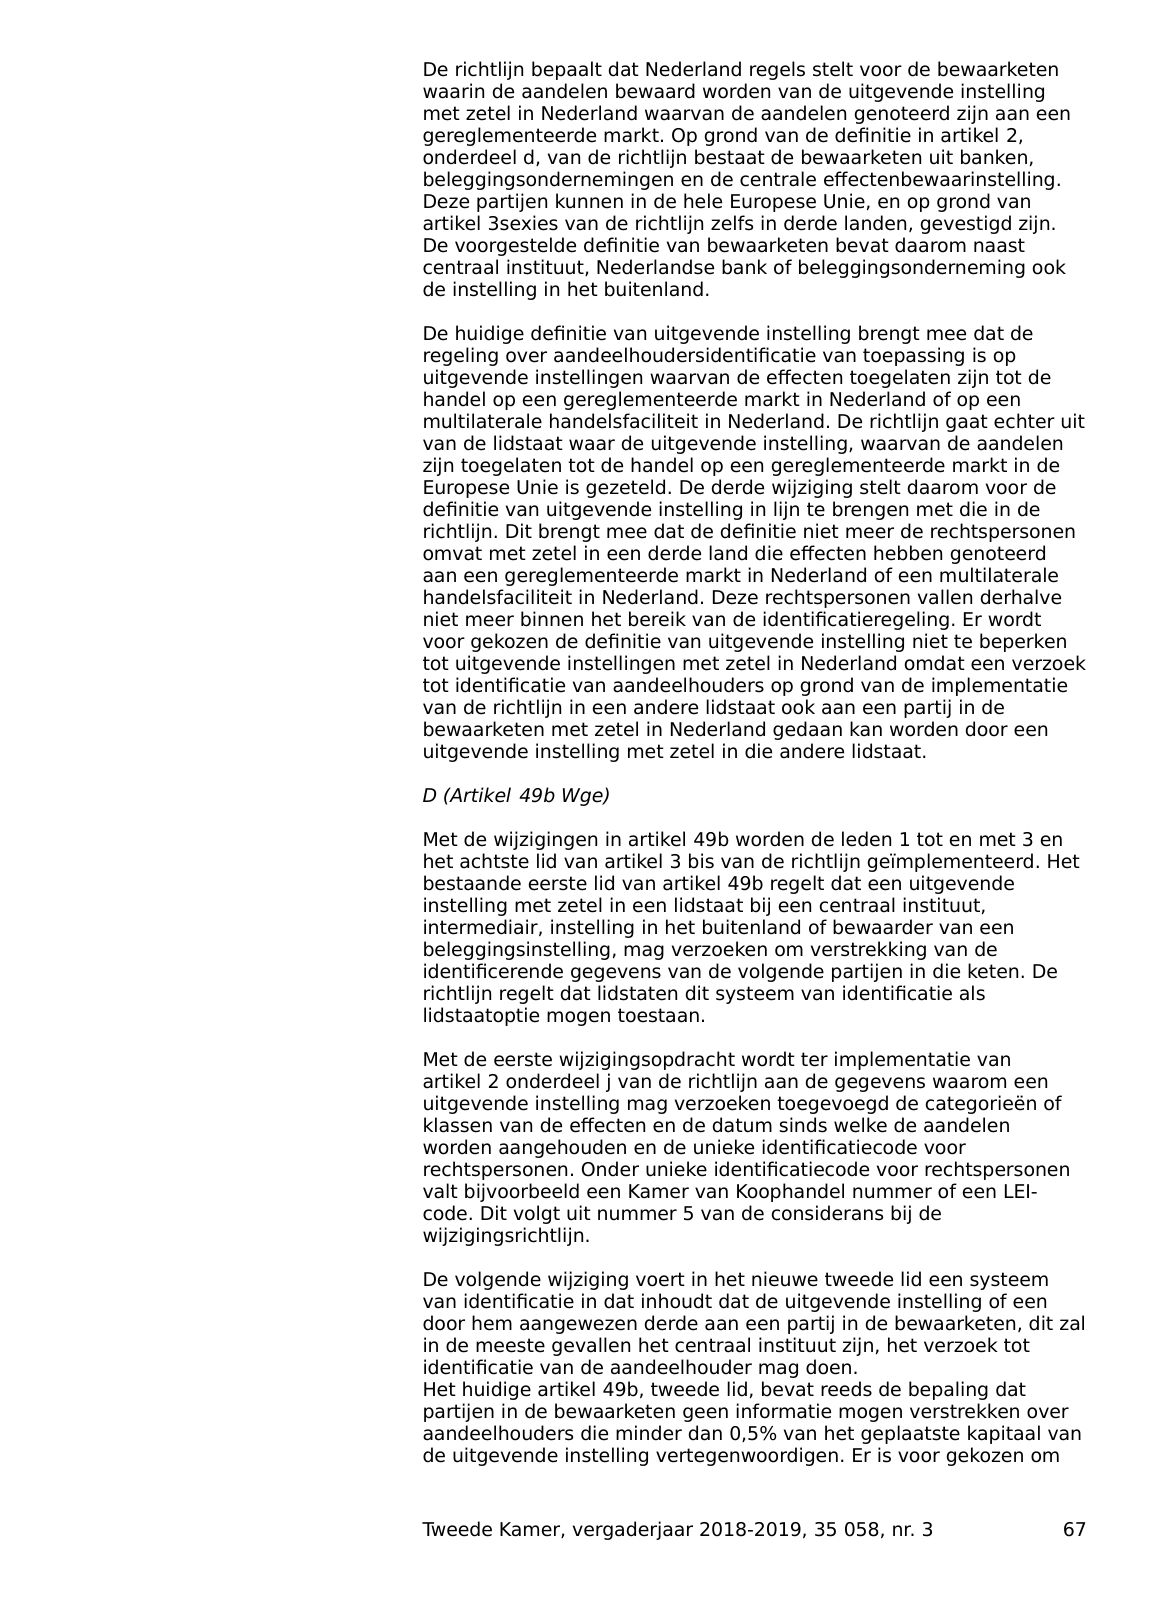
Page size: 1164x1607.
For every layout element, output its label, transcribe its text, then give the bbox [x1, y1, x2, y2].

text De richtlijn bepaalt dat Nederland regels stelt voor de bewaarketen waarin de aandelen bewaard worden van de uitgevende instelling met zetel in Nederland waarvan de aandelen genoteerd zijn aan een gereglementeerde markt. Op grond van de definitie in artikel 2, onderdeel d, van de richtlijn bestaat de bewaarketen uit banken, beleggingsondernemingen en de centrale effectenbewaarinstelling. Deze partijen kunnen in de hele Europese Unie, en op grond van artikel 3sexies van de richtlijn zelfs in derde landen, gevestigd zijn. De voorgestelde definitie van bewaarketen bevat daarom naast centraal instituut, Nederlandse bank of beleggingsonderneming ook de instelling in het buitenland. [422, 59, 1087, 301]
text Het huidige artikel 49b, tweede lid, bevat reeds de bepaling dat partijen in de bewaarketen geen informatie mogen verstrekken over aandeelhouders die minder dan 0,5% van het geplaatste kapitaal van de uitgevende instelling vertegenwoordigen. Er is voor gekozen om [422, 1379, 1087, 1467]
subtitle D (Artikel 49b Wge) [422, 785, 1087, 807]
text Met de eerste wijzigingsopdracht wordt ter implementatie van artikel 2 onderdeel j van de richtlijn aan de gegevens waarom een uitgevende instelling mag verzoeken toegevoegd de categorieën of klassen van de effecten en de datum sinds welke de aandelen worden aangehouden en de unieke identificatiecode voor rechtspersonen. Onder unieke identificatiecode voor rechtspersonen valt bijvoorbeeld een Kamer van Koophandel nummer of een LEI-code. Dit volgt uit nummer 5 van de considerans bij de wijzigingsrichtlijn. [422, 1049, 1087, 1247]
text Met de wijzigingen in artikel 49b worden de leden 1 tot en met 3 en het achtste lid van artikel 3 bis van de richtlijn geïmplementeerd. Het bestaande eerste lid van artikel 49b regelt dat een uitgevende instelling met zetel in een lidstaat bij een centraal instituut, intermediair, instelling in het buitenland of bewaarder van een beleggingsinstelling, mag verzoeken om verstrekking van de identificerende gegevens van de volgende partijen in die keten. De richtlijn regelt dat lidstaten dit systeem van identificatie als lidstaatoptie mogen toestaan. [422, 829, 1087, 1027]
text De volgende wijziging voert in het nieuwe tweede lid een systeem van identificatie in dat inhoudt dat de uitgevende instelling of een door hem aangewezen derde aan een partij in de bewaarketen, dit zal in de meeste gevallen het centraal instituut zijn, het verzoek tot identificatie van de aandeelhouder mag doen. [422, 1269, 1087, 1379]
text De huidige definitie van uitgevende instelling brengt mee dat de regeling over aandeelhoudersidentificatie van toepassing is op uitgevende instellingen waarvan de effecten toegelaten zijn tot de handel op een gereglementeerde markt in Nederland of op een multilaterale handelsfaciliteit in Nederland. De richtlijn gaat echter uit van de lidstaat waar de uitgevende instelling, waarvan de aandelen zijn toegelaten tot de handel op een gereglementeerde markt in de Europese Unie is gezeteld. De derde wijziging stelt daarom voor de definitie van uitgevende instelling in lijn te brengen met die in de richtlijn. Dit brengt mee dat de definitie niet meer de rechtspersonen omvat met zetel in een derde land die effecten hebben genoteerd aan een gereglementeerde markt in Nederland of een multilaterale handelsfaciliteit in Nederland. Deze rechtspersonen vallen derhalve niet meer binnen het bereik van de identificatieregeling. Er wordt voor gekozen de definitie van uitgevende instelling niet te beperken tot uitgevende instellingen met zetel in Nederland omdat een verzoek tot identificatie van aandeelhouders op grond van de implementatie van de richtlijn in een andere lidstaat ook aan een partij in de bewaarketen met zetel in Nederland gedaan kan worden door een uitgevende instelling met zetel in die andere lidstaat. [422, 323, 1087, 763]
